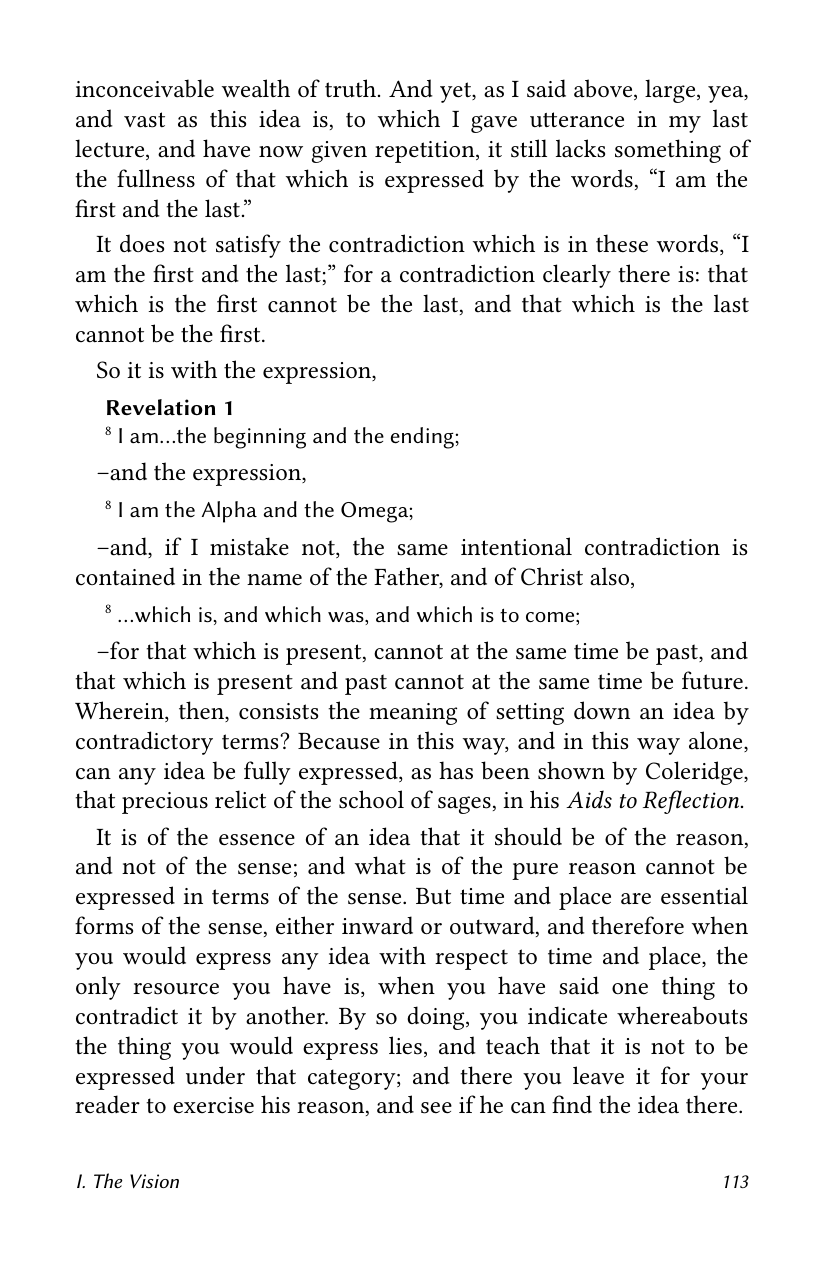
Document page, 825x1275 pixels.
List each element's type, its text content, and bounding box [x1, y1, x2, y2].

text Revelation 1 [105, 395, 750, 421]
text 8 I am the Alpha and the Omega; [105, 497, 720, 523]
text It is of the essence of an idea that it should be of the reason, and not of the sense; and what is of the pure reason cannot be expressed in terms of the sense. But time and place are essential forms of the sense, either inward or outward, and therefore when you would express any idea with respect to time and place, the only resource you have is, when you have said one thing to contradict it by another. By so doing, you indicate whereabouts the thing you would express lies, and teach that it is not to be expressed under that category; and there you leave it for your reader to exercise his reason, and see if he can find the idea there. [75, 822, 750, 1120]
text 8 I am...the beginning and the ending; [105, 423, 720, 449]
text –for that which is present, cannot at the same time be past, and that which is present and past cannot at the same time be future. Wherein, then, consists the meaning of setting down an idea by contradictory terms? Because in this way, and in this way alone, can any idea be fully expressed, as has been shown by Coleridge, that precious relict of the school of sages, in his Aids to Reflection. [75, 637, 750, 815]
text 8 ...which is, and which was, and which is to come; [105, 601, 720, 628]
text So it is with the expression, [75, 356, 750, 385]
text –and the expression, [75, 458, 750, 487]
text inconceivable wealth of truth. And yet, as I said above, large, yea, and vast as this idea is, to which I gave utterance in my last lecture, and have now given repetition, it still lacks something of the fullness of that which is expressed by the words, “I am the first and the last.” [75, 75, 750, 223]
text –and, if I mistake not, the same intentional contradiction is contained in the name of the Father, and of Christ also, [75, 533, 750, 591]
text It does not satisfy the contradiction which is in these words, “I am the first and the last;” for a contradiction clearly there is: that which is the first cannot be the last, and that which is the last cannot be the first. [75, 231, 750, 349]
